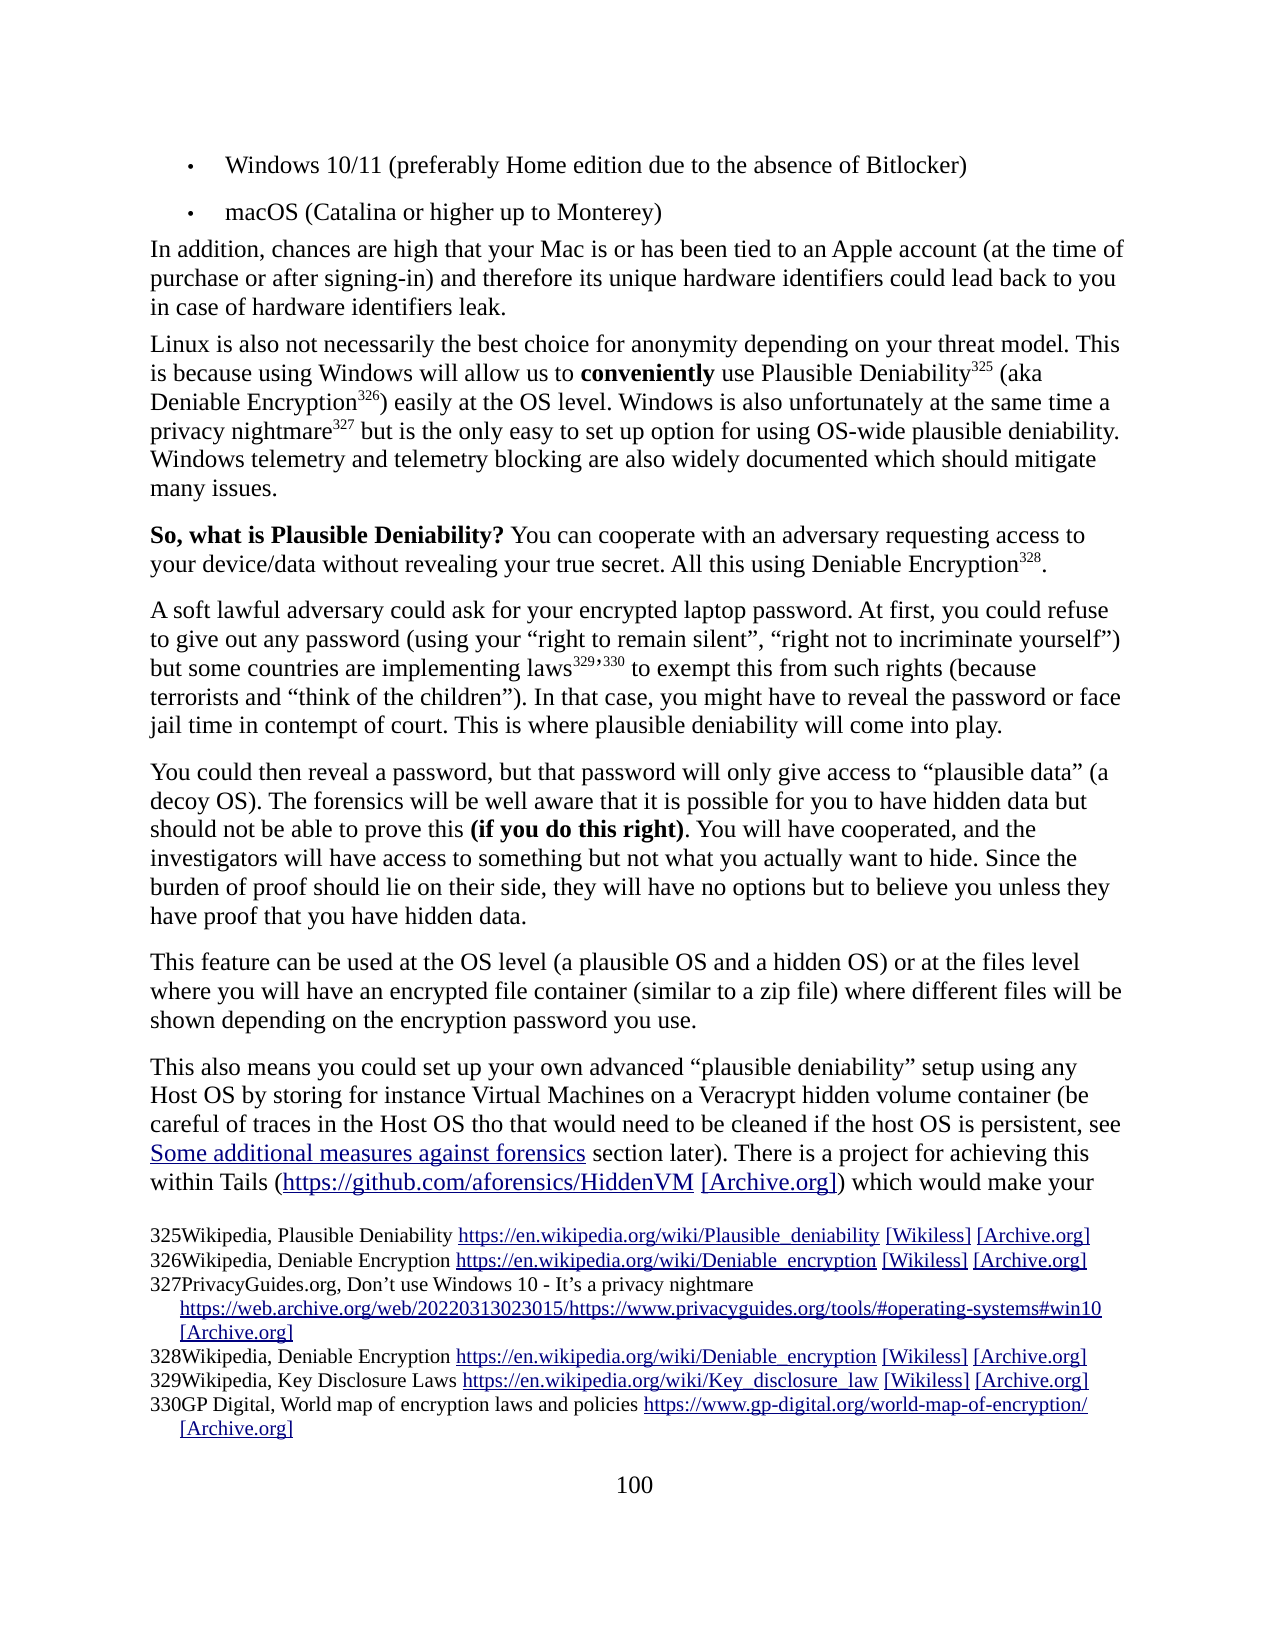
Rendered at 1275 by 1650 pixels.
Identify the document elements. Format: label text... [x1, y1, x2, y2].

text Wikipedia, Plausible Deniability https://en.wikipedia.org/wiki/Plausible_deniability [Wikiless] [Archive.org] [150, 1223, 1125, 1247]
text This feature can be used at the OS level (a plausible OS and a hidden OS) or at the files level where you will have an encrypted file container (similar to a zip file) where different files will be shown depending on the encryption password you use. [150, 947, 1125, 1034]
text Wikipedia, Deniable Encryption https://en.wikipedia.org/wiki/Deniable_encryption [Wikiless] [Archive.org] [150, 1247, 1125, 1272]
text This also means you could set up your own advanced “plausible deniability” setup using any Host OS by storing for instance Virtual Machines on a Veracrypt hidden volume container (be careful of traces in the Host OS tho that would need to be cleaned if the host OS is persistent, see Some additional measures against forensics section later). There is a project for achieving this within Tails (https://github.com/aforensics/HiddenVM [Archive.org]) which would make your [150, 1052, 1125, 1195]
text Wikipedia, Key Disclosure Laws https://en.wikipedia.org/wiki/Key_disclosure_law [Wikiless] [Archive.org] [150, 1368, 1125, 1392]
list Windows 10/11 (preferably Home edition due to the absence of Bitlocker) [187, 150, 1125, 179]
list macOS (Catalina or higher up to Monterey) [187, 197, 1125, 225]
text So, what is Plausible Deniability? You can cooperate with an adversary requesting access to your device/data without revealing your true secret. All this using Deniable Encryption. [150, 520, 1125, 577]
text Wikipedia, Deniable Encryption https://en.wikipedia.org/wiki/Deniable_encryption [Wikiless] [Archive.org] [150, 1344, 1125, 1368]
text PrivacyGuides.org, Don’t use Windows 10 - It’s a privacy nightmare https://web.archive.org/web/20220313023015/https://www.privacyguides.org/tools/#operating-systems#win10 [Archive.org] [150, 1272, 1125, 1344]
text Linux is also not necessarily the best choice for anonymity depending on your threat model. This is because using Windows will allow us to conveniently use Plausible Deniability (aka Deniable Encryption) easily at the OS level. Windows is also unfortunately at the same time a privacy nightmare but is the only easy to set up option for using OS-wide plausible deniability. Windows telemetry and telemetry blocking are also widely documented which should mitigate many issues. [150, 329, 1125, 502]
text You could then reveal a password, but that password will only give access to “plausible data” (a decoy OS). The forensics will be well aware that it is possible for you to have hidden data but should not be able to prove this (if you do this right). You will have cooperated, and the investigators will have access to something but not what you actually want to hide. Since the burden of proof should lie on their side, they will have no options but to believe you unless they have proof that you have hidden data. [150, 757, 1125, 929]
text GP Digital, World map of encryption laws and policies https://www.gp-digital.org/world-map-of-encryption/ [Archive.org] [150, 1392, 1125, 1440]
text A soft lawful adversary could ask for your encrypted laptop password. At first, you could refuse to give out any password (using your “right to remain silent”, “right not to incriminate yourself”) but some countries are implementing laws’ to exempt this from such rights (because terrorists and “think of the children”). In that case, you might have to reveal the password or face jail time in contempt of court. This is where plausible deniability will come into play. [150, 595, 1125, 739]
text In addition, chances are high that your Mac is or has been tied to an Apple account (at the time of purchase or after signing-in) and therefore its unique hardware identifiers could lead back to you in case of hardware identifiers leak. [150, 234, 1125, 321]
